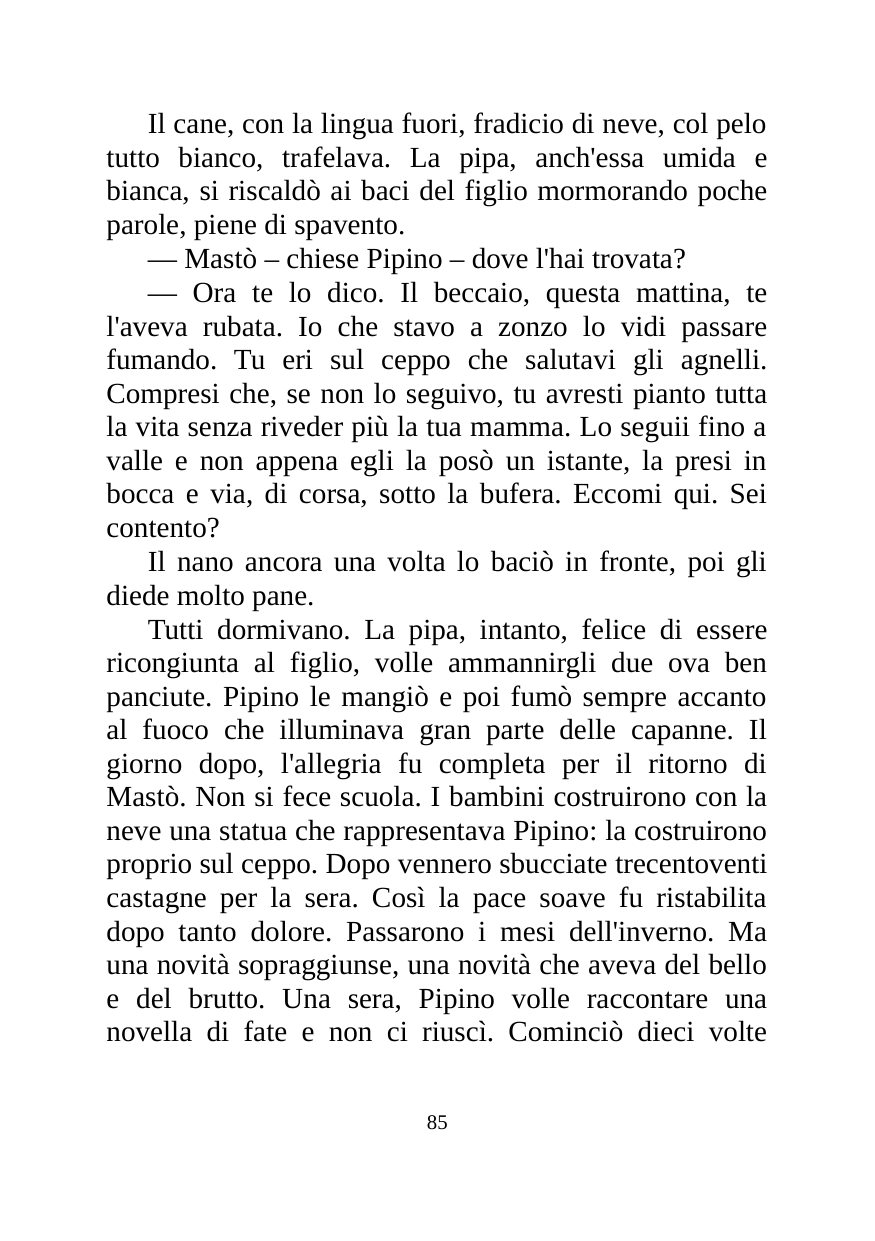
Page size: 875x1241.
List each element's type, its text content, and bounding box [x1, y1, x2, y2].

text Il nano ancora una volta lo baciò in fronte, poi gli diede molto pane. [106, 544, 768, 611]
text — Mastò – chiese Pipino – dove l'hai trovata? [106, 241, 768, 274]
text Il cane, con la lingua fuori, fradicio di neve, col pelo tutto bianco, trafelava. La pipa, anch'essa umida e bianca, si riscaldò ai baci del figlio mormorando poche parole, piene di spavento. [106, 106, 768, 240]
text — Ora te lo dico. Il beccaio, questa mattina, te l'aveva rubata. Io che stavo a zonzo lo vidi passare fumando. Tu eri sul ceppo che salutavi gli agnelli. Compresi che, se non lo seguivo, tu avresti pianto tutta la vita senza riveder più la tua mamma. Lo seguii fino a valle e non appena egli la posò un istante, la presi in bocca e via, di corsa, sotto la bufera. Eccomi qui. Sei contento? [106, 275, 768, 543]
text Tutti dormivano. La pipa, intanto, felice di essere ricongiunta al figlio, volle ammannirgli due ova ben panciute. Pipino le mangiò e poi fumò sempre accanto al fuoco che illuminava gran parte delle capanne. Il giorno dopo, l'allegria fu completa per il ritorno di Mastò. Non si fece scuola. I bambini costruirono con la neve una statua che rappresentava Pipino: la costruirono proprio sul ceppo. Dopo vennero sbucciate trecentoventi castagne per la sera. Così la pace soave fu ristabilita dopo tanto dolore. Passarono i mesi dell'inverno. Ma una novità sopraggiunse, una novità che aveva del bello e del brutto. Una sera, Pipino volle raccontare una novella di fate e non ci riuscì. Cominciò dieci volte [106, 612, 768, 1048]
